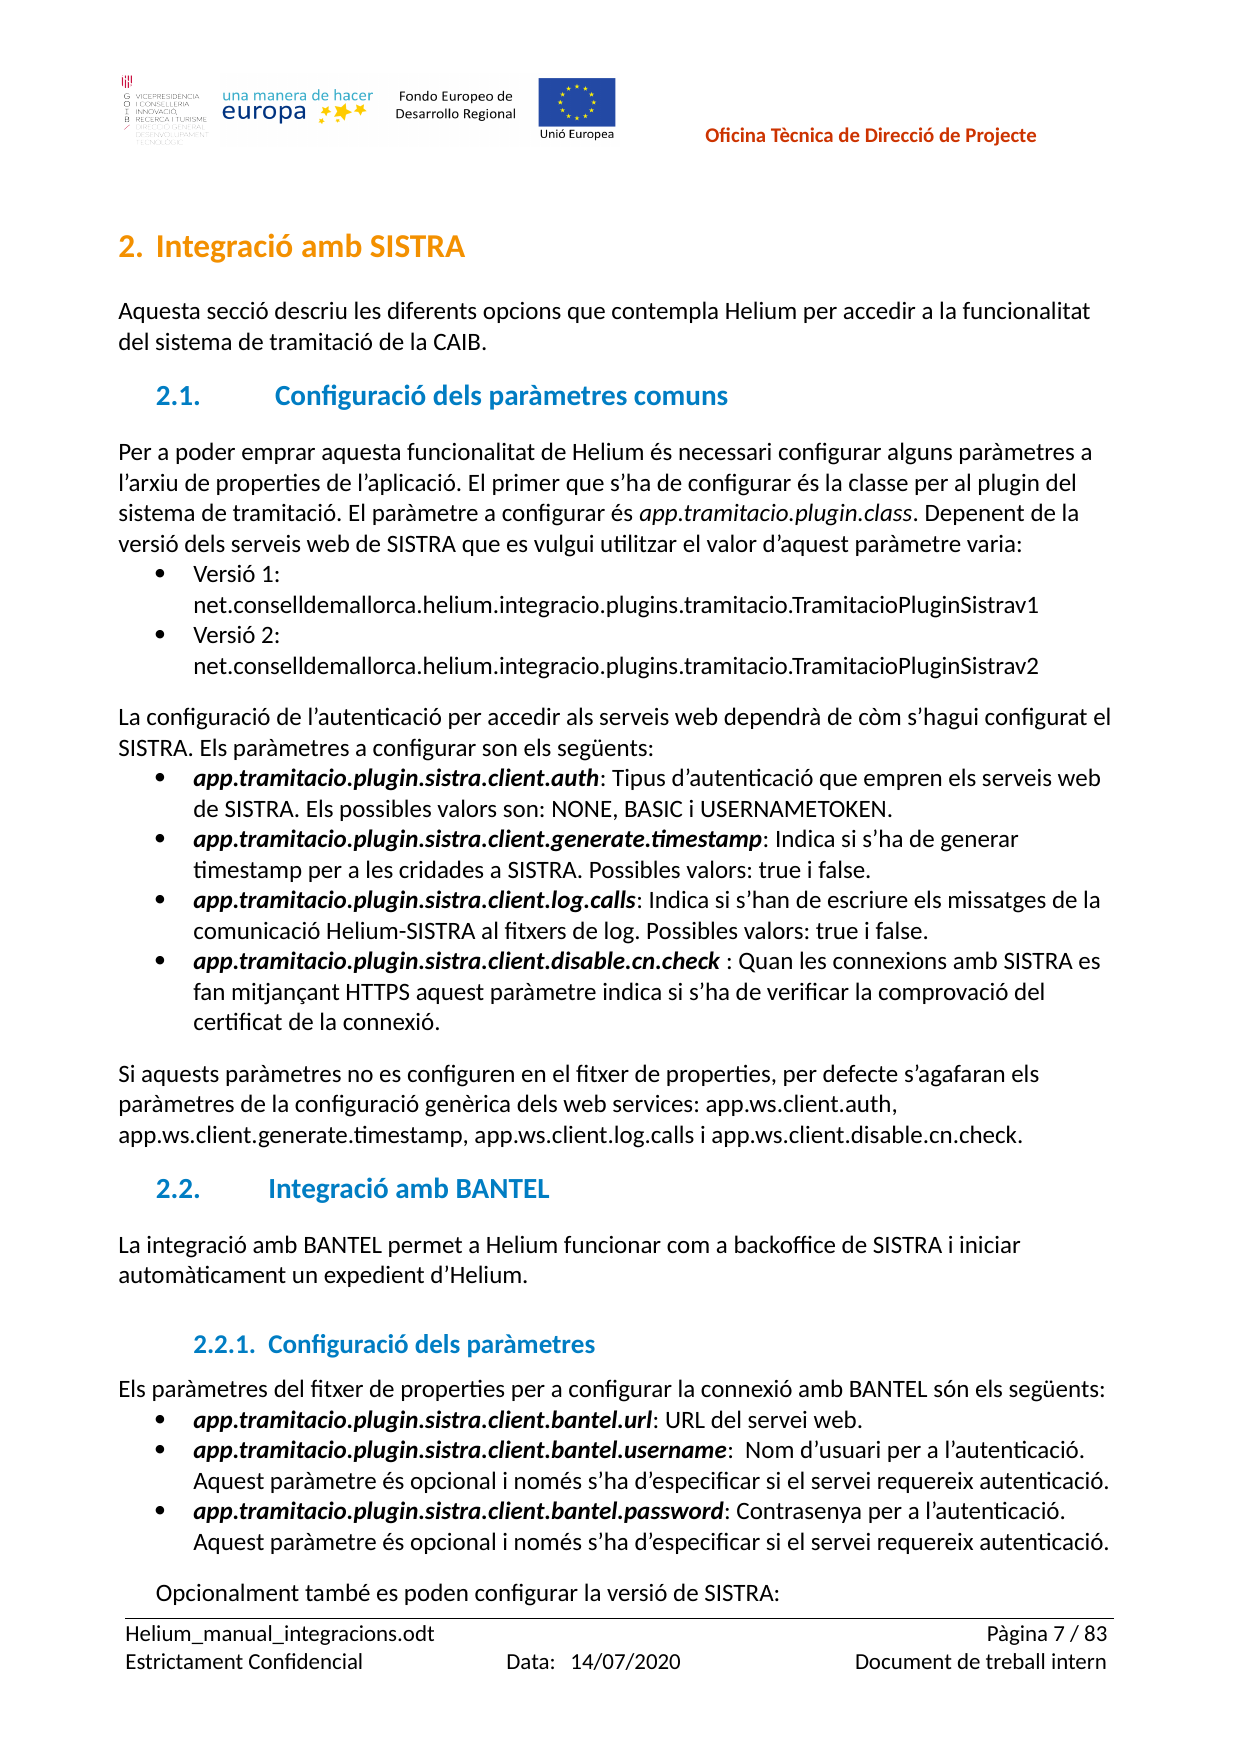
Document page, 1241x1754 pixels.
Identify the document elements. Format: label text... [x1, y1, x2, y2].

picture [118, 73, 213, 147]
list Versió 1: net.conselldemallorca.helium.integracio.plugins.tramitacio.TramitacioPluginSistrav1 [156, 558, 1122, 619]
list app.tramitacio.plugin.sistra.client.log.calls: Indica si s’han de escriure els missatges de la comunicació Helium-SISTRA al fitxers de log. Possibles valors: true i false. [156, 884, 1122, 945]
list app.tramitacio.plugin.sistra.client.bantel.url: URL del servei web. [156, 1404, 1122, 1434]
text Opcionalment també es poden configurar la versió de SISTRA: [156, 1577, 1122, 1608]
text La integració amb BANTEL permet a Helium funcionar com a backoffice de SISTRA i iniciar automàticament un expedient d’Helium. [118, 1229, 1122, 1290]
text La configuració de l’autenticació per accedir als serveis web dependrà de còm s’hagui configurat el SISTRA. Els paràmetres a configurar son els següents: [118, 701, 1122, 762]
list app.tramitacio.plugin.sistra.client.auth: Tipus d’autenticació que empren els serveis web de SISTRA. Els possibles valors son: NONE, BASIC i USERNAMETOKEN. [156, 762, 1122, 823]
subtitle Configuració dels paràmetres comuns [156, 377, 1122, 412]
text Si aquests paràmetres no es configuren en el fitxer de properties, per defecte s’agafaran els paràmetres de la configuració genèrica dels web services: app.ws.client.auth, app.ws.client.generate.timestamp, app.ws.client.log.calls i app.ws.client.disable.cn.check. [118, 1058, 1122, 1149]
list Versió 2: net.conselldemallorca.helium.integracio.plugins.tramitacio.TramitacioPluginSistrav2 [156, 619, 1122, 680]
list app.tramitacio.plugin.sistra.client.bantel.username: Nom d’usuari per a l’autenticació. Aquest paràmetre és opcional i només s’ha d’especificar si el servei requereix autenticació. [156, 1434, 1122, 1495]
subtitle Configuració dels paràmetres [193, 1328, 1122, 1361]
list app.tramitacio.plugin.sistra.client.generate.timestamp: Indica si s’ha de generar timestamp per a les cridades a SISTRA. Possibles valors: true i false. [156, 823, 1122, 884]
list app.tramitacio.plugin.sistra.client.bantel.password: Contrasenya per a l’autenticació. Aquest paràmetre és opcional i només s’ha d’especificar si el servei requereix autenticació. [156, 1495, 1122, 1556]
list app.tramitacio.plugin.sistra.client.disable.cn.check : Quan les connexions amb SISTRA es fan mitjançant HTTPS aquest paràmetre indica si s’ha de verificar la comprovació del certificat de la connexió. [156, 945, 1122, 1037]
subtitle Integració amb SISTRA [118, 225, 1122, 266]
text Per a poder emprar aquesta funcionalitat de Helium és necessari configurar alguns paràmetres a l’arxiu de properties de l’aplicació. El primer que s’ha de configurar és la classe per al plugin del sistema de tramitació. El paràmetre a configurar és app.tramitacio.plugin.class. Depenent de la versió dels serveis web de SISTRA que es vulgui utilitzar el valor d’aquest paràmetre varia: [118, 436, 1122, 558]
picture [219, 73, 621, 147]
subtitle Integració amb BANTEL [156, 1170, 1122, 1206]
text Aquesta secció descriu les diferents opcions que contempla Helium per accedir a la funcionalitat del sistema de tramitació de la CAIB. [118, 295, 1122, 356]
text Els paràmetres del fitxer de properties per a configurar la connexió amb BANTEL són els següents: [118, 1373, 1122, 1404]
